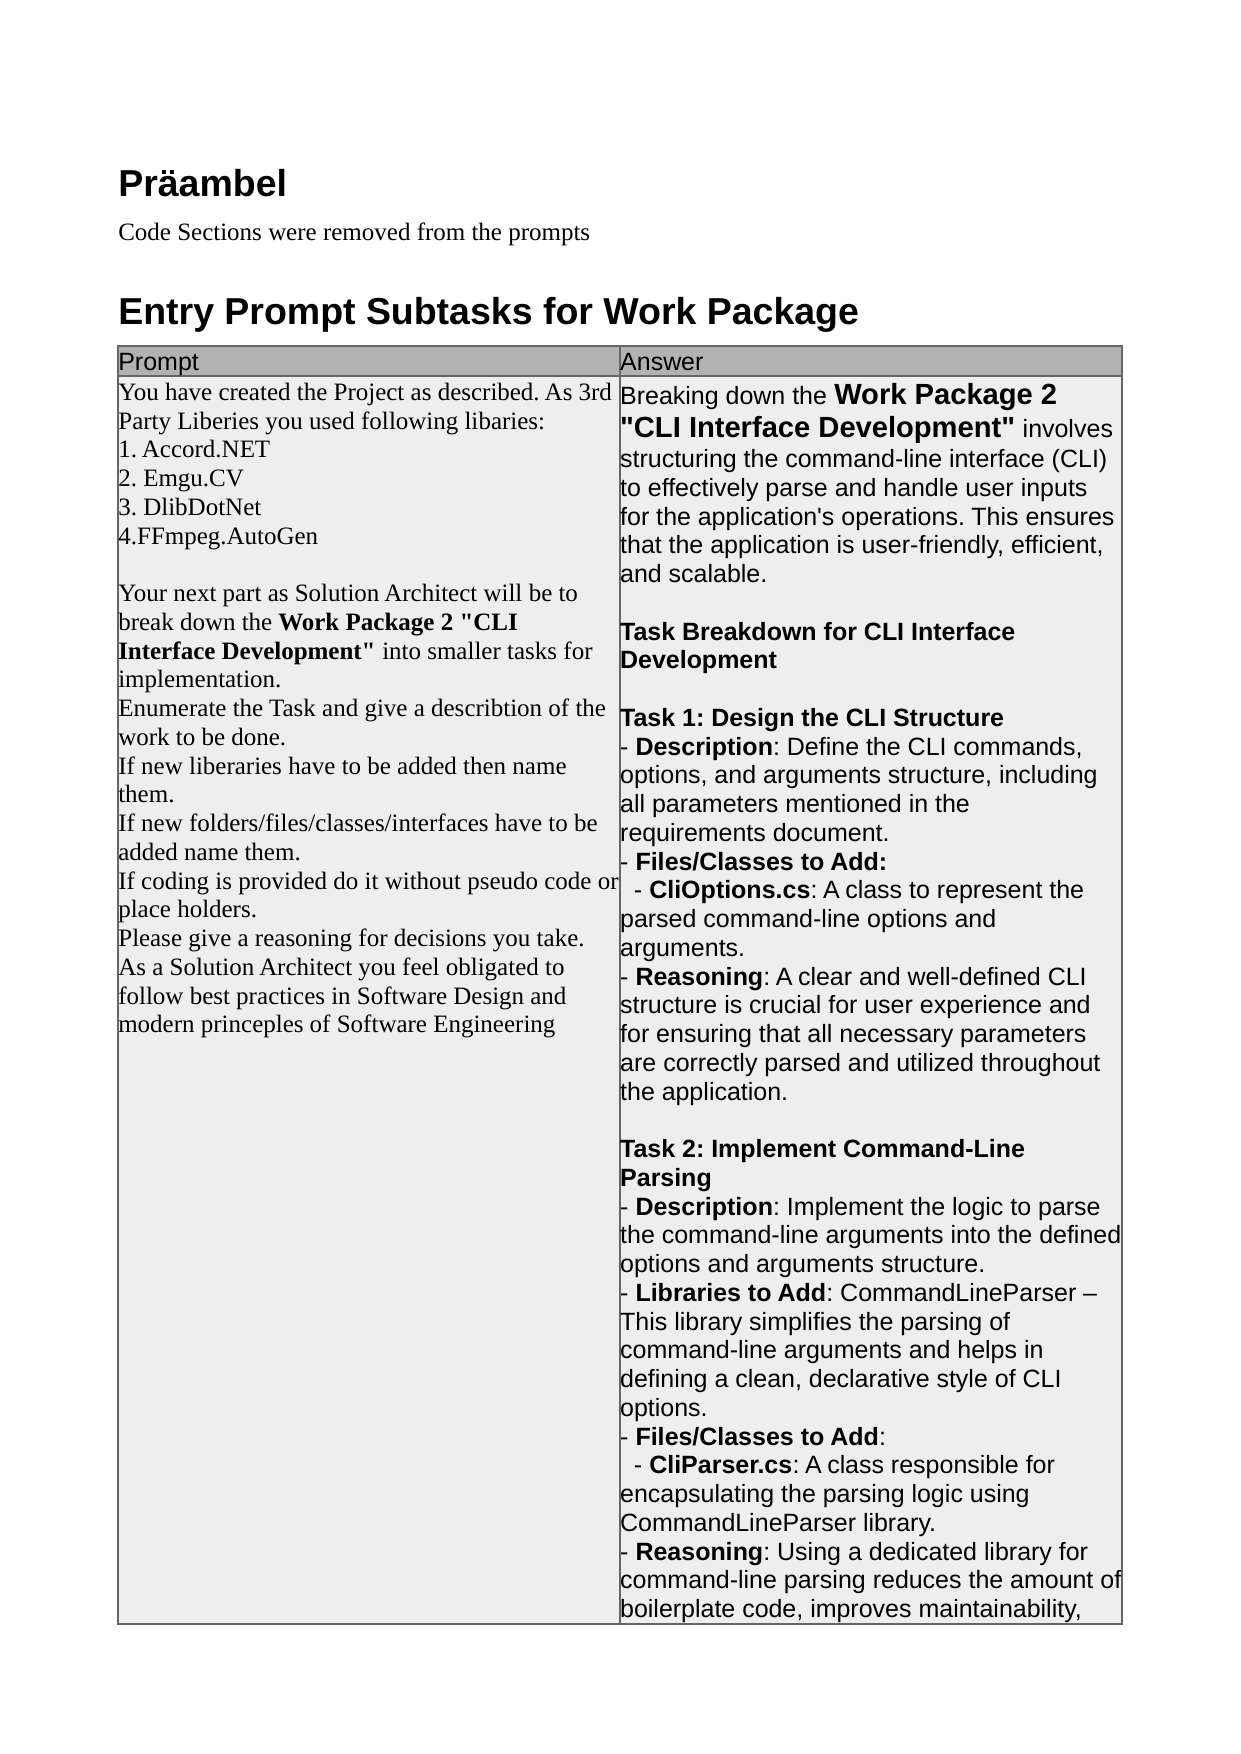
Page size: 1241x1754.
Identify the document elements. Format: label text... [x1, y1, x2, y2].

subtitle Entry Prompt Subtasks for Work Package [118, 289, 1122, 333]
subtitle Präambel [118, 161, 1122, 204]
table_cell You have created the Project as described. As 3rd Party Liberies you used following libaries: 1. Accord.NET 2. Emgu.CV 3. DlibDotNet 4.FFmpeg.AutoGen Your next part as Solution Architect will be to break down the Work Package 2 "CLI Interface Development" into smaller tasks for implementation. Enumerate the Task and give a describtion of the work to be done. If new liberaries have to be added then name them. If new folders/files/classes/interfaces have to be added name them. If coding is provided do it without pseudo code or place holders. Please give a reasoning for decisions you take. As a Solution Architect you feel obligated to follow best practices in Software Design and modern princeples of Software Engineering [119, 377, 619, 1623]
table_cell Breaking down the Work Package 2 "CLI Interface Development" involves structuring the command-line interface (CLI) to effectively parse and handle user inputs for the application's operations. This ensures that the application is user-friendly, efficient, and scalable. Task Breakdown for CLI Interface Development Task 1: Design the CLI Structure - Description: Define the CLI commands, options, and arguments structure, including all parameters mentioned in the requirements document. - Files/Classes to Add: - CliOptions.cs: A class to represent the parsed command-line options and arguments. - Reasoning: A clear and well-defined CLI structure is crucial for user experience and for ensuring that all necessary parameters are correctly parsed and utilized throughout the application. Task 2: Implement Command-Line Parsing - Description: Implement the logic to parse the command-line arguments into the defined options and arguments structure. - Libraries to Add: CommandLineParser – This library simplifies the parsing of command-line arguments and helps in defining a clean, declarative style of CLI options. - Files/Classes to Add: - CliParser.cs: A class responsible for encapsulating the parsing logic using CommandLineParser library. - Reasoning: Using a dedicated library for command-line parsing reduces the amount of boilerplate code, improves maintainability, [621, 377, 1121, 1623]
table_header Answer [621, 347, 1121, 375]
table_header Prompt [119, 347, 619, 375]
text Code Sections were removed from the prompts [118, 217, 1122, 246]
